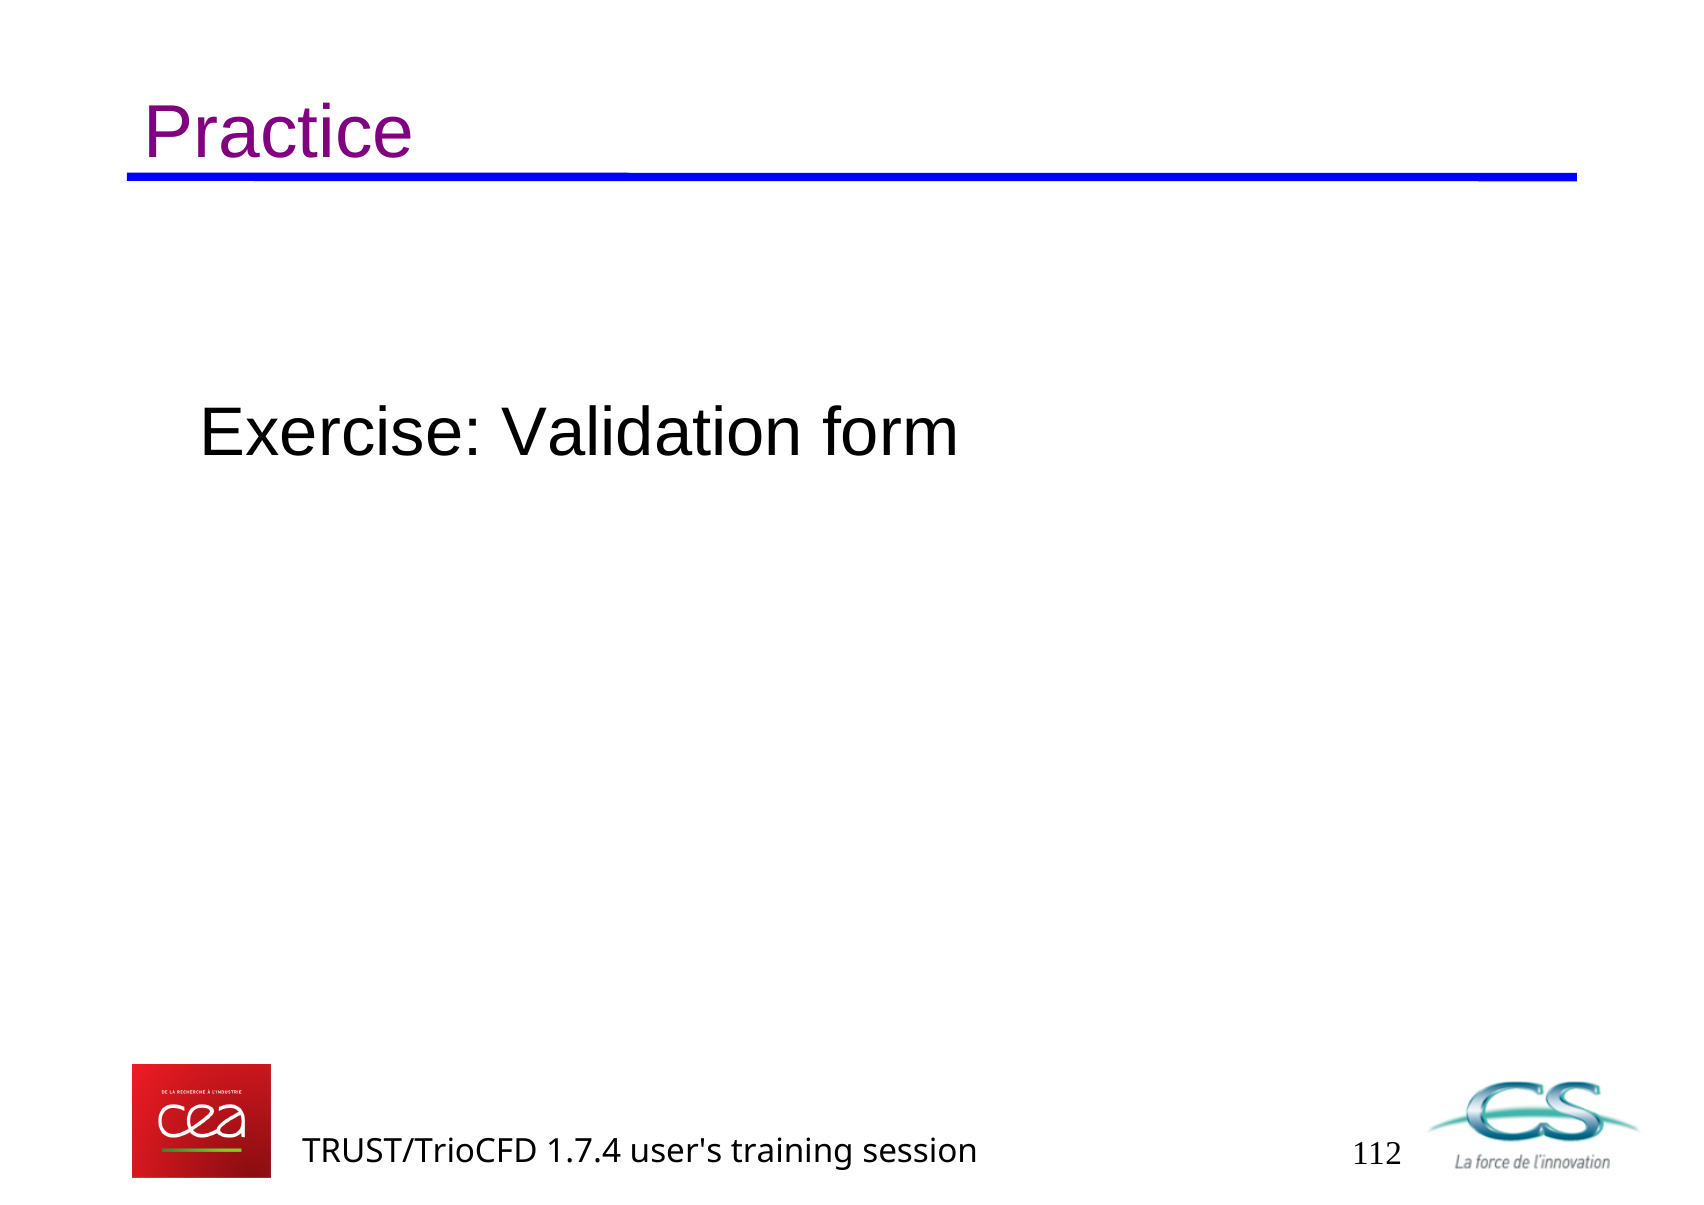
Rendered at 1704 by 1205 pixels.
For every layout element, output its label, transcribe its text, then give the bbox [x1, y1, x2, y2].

list Exercise: Validation form [127, 378, 1576, 965]
picture [1423, 1072, 1648, 1179]
picture [132, 1064, 271, 1178]
title Practice [127, 39, 1576, 215]
